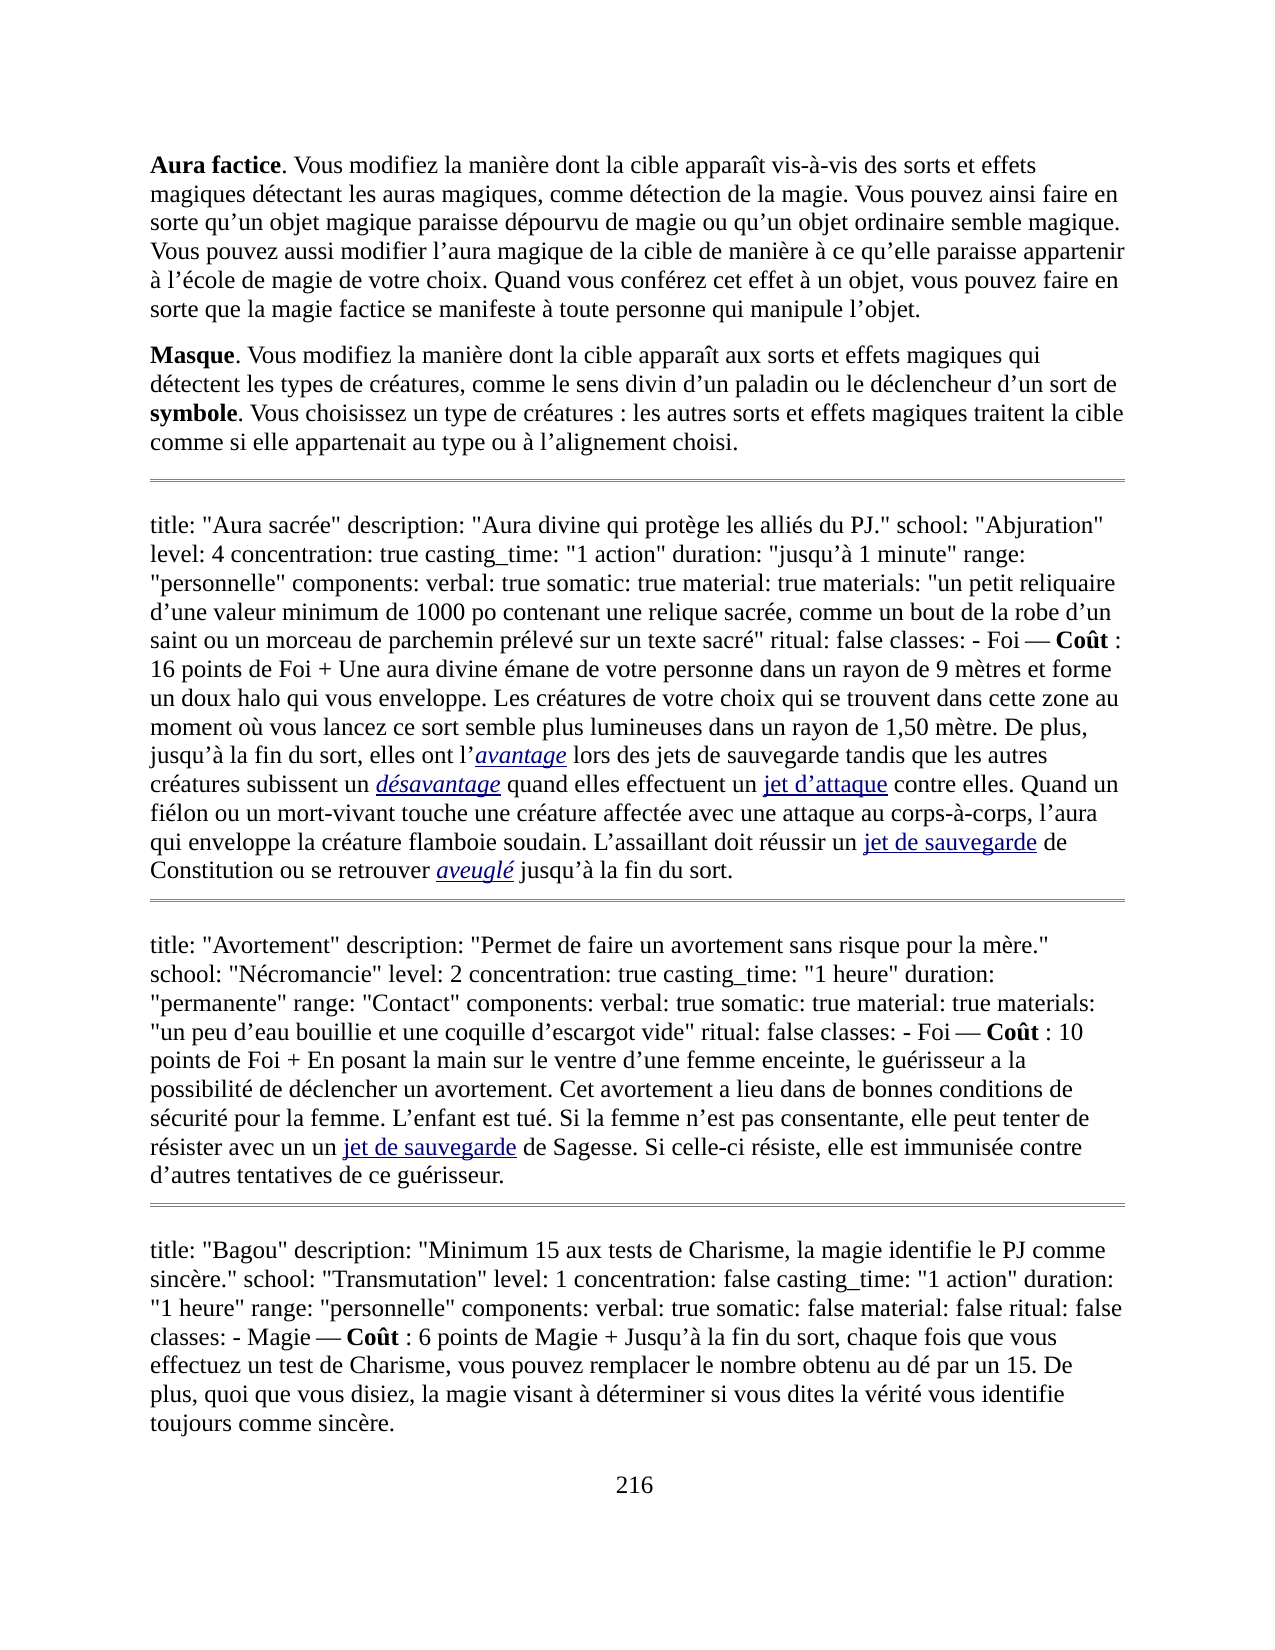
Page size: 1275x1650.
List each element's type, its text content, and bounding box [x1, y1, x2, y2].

text Masque. Vous modifiez la manière dont la cible apparaît aux sorts et effets magiques qui détectent les types de créatures, comme le sens divin d’un paladin ou le déclencheur d’un sort de symbole. Vous choisissez un type de créatures : les autres sorts et effets magiques traitent la cible comme si elle appartenait au type ou à l’alignement choisi. [150, 340, 1125, 455]
text title: "Bagou" description: "Minimum 15 aux tests de Charisme, la magie identifie le PJ comme sincère." school: "Transmutation" level: 1 concentration: false casting_time: "1 action" duration: "1 heure" range: "personnelle" components: verbal: true somatic: false material: false ritual: false classes: - Magie — Coût : 6 points de Magie + Jusqu’à la fin du sort, chaque fois que vous effectuez un test de Charisme, vous pouvez remplacer le nombre obtenu au dé par un 15. De plus, quoi que vous disiez, la magie visant à déterminer si vous dites la vérité vous identifie toujours comme sincère. [150, 1235, 1125, 1437]
text Aura factice. Vous modifiez la manière dont la cible apparaît vis-à-vis des sorts et effets magiques détectant les auras magiques, comme détection de la magie. Vous pouvez ainsi faire en sorte qu’un objet magique paraisse dépourvu de magie ou qu’un objet ordinaire semble magique. Vous pouvez aussi modifier l’aura magique de la cible de manière à ce qu’elle paraisse appartenir à l’école de magie de votre choix. Quand vous conférez cet effet à un objet, vous pouvez faire en sorte que la magie factice se manifeste à toute personne qui manipule l’objet. [150, 150, 1125, 322]
text title: "Aura sacrée" description: "Aura divine qui protège les alliés du PJ." school: "Abjuration" level: 4 concentration: true casting_time: "1 action" duration: "jusqu’à 1 minute" range: "personnelle" components: verbal: true somatic: true material: true materials: "un petit reliquaire d’une valeur minimum de 1000 po contenant une relique sacrée, comme un bout de la robe d’un saint ou un morceau de parchemin prélevé sur un texte sacré" ritual: false classes: - Foi — Coût : 16 points de Foi + Une aura divine émane de votre personne dans un rayon de 9 mètres et forme un doux halo qui vous enveloppe. Les créatures de votre choix qui se trouvent dans cette zone au moment où vous lancez ce sort semble plus lumineuses dans un rayon de 1,50 mètre. De plus, jusqu’à la fin du sort, elles ont l’avantage lors des jets de sauvegarde tandis que les autres créatures subissent un désavantage quand elles effectuent un jet d’attaque contre elles. Quand un fiélon ou un mort-vivant touche une créature affectée avec une attaque au corps-à-corps, l’aura qui enveloppe la créature flamboie soudain. L’assaillant doit réussir un jet de sauvegarde de Constitution ou se retrouver aveuglé jusqu’à la fin du sort. [150, 511, 1125, 884]
text title: "Avortement" description: "Permet de faire un avortement sans risque pour la mère." school: "Nécromancie" level: 2 concentration: true casting_time: "1 heure" duration: "permanente" range: "Contact" components: verbal: true somatic: true material: true materials: "un peu d’eau bouillie et une coquille d’escargot vide" ritual: false classes: - Foi — Coût : 10 points de Foi + En posant la main sur le ventre d’une femme enceinte, le guérisseur a la possibilité de déclencher un avortement. Cet avortement a lieu dans de bonnes conditions de sécurité pour la femme. L’enfant est tué. Si la femme n’est pas consentante, elle peut tenter de résister avec un un jet de sauvegarde de Sagesse. Si celle-ci résiste, elle est immunisée contre d’autres tentatives de ce guérisseur. [150, 930, 1125, 1189]
